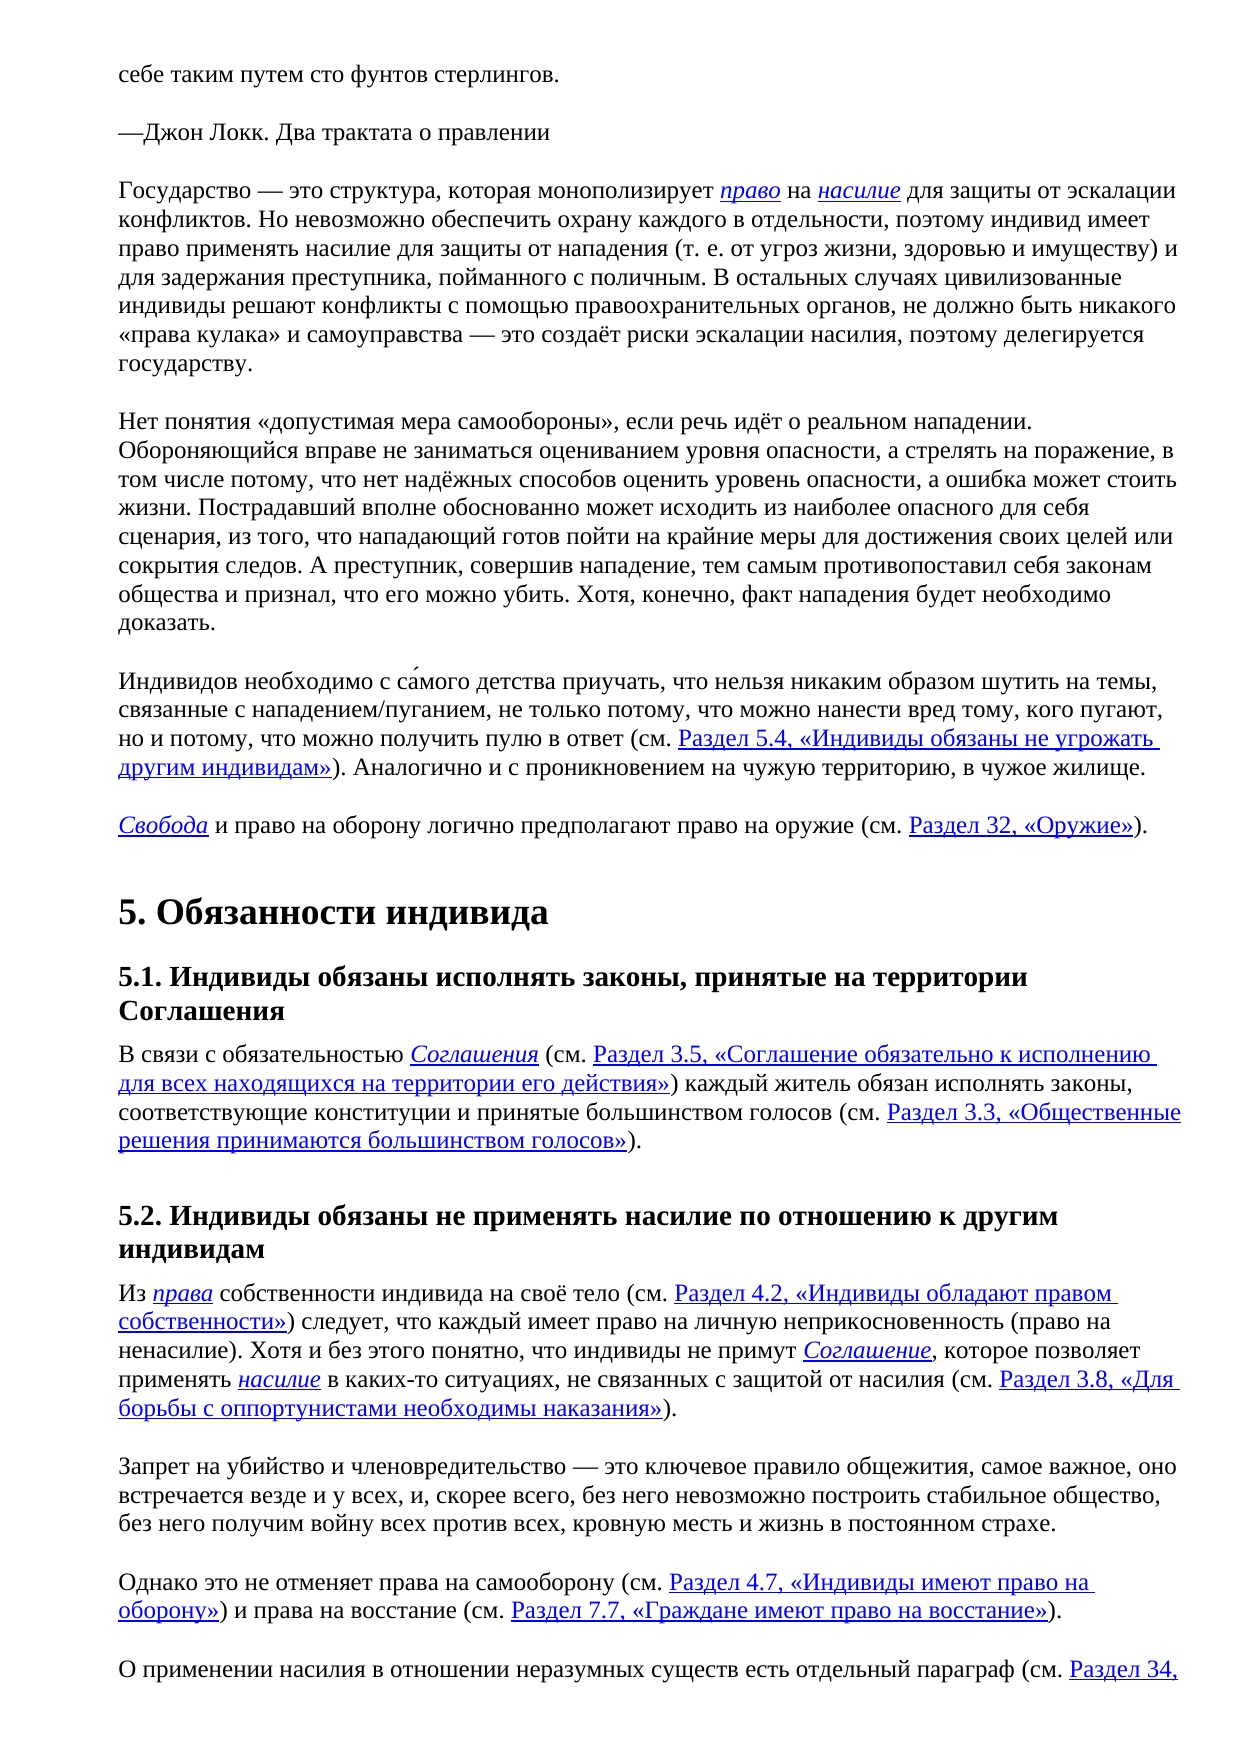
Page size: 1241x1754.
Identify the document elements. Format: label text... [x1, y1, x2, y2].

subtitle 5.1. Индивиды обязаны исполнять законы, принятые на территории Соглашения [118, 959, 1181, 1027]
text Нет понятия «допустимая мера самообороны», если речь идёт о реальном нападении. Обороняющийся вправе не заниматься оцениванием уровня опасности, а стрелять на поражение, в том числе потому, что нет надёжных способов оценить уровень опасности, а ошибка может стоить жизни. Пострадавший вполне обоснованно может исходить из наиболее опасного для себя сценария, из того, что нападающий готов пойти на крайние меры для достижения своих целей или сокрытия следов. А преступник, совершив нападение, тем самым противопоставил себя законам общества и признал, что его можно убить. Хотя, конечно, факт нападения будет необходимо доказать. [118, 406, 1181, 636]
text Государство — это структура, которая монополизирует право на насилие для защиты от эскалации конфликтов. Но невозможно обеспечить охрану каждого в отдельности, поэтому индивид имеет право применять насилие для защиты от нападения (т. е. от угроз жизни, здоровью и имуществу) и для задержания преступника, пойманного с поличным. В остальных случаях цивилизованные индивиды решают конфликты с помощью правоохранительных органов, не должно быть никакого «права кулака» и самоуправства — это создаёт риски эскалации насилия, поэтому делегируется государству. [118, 176, 1181, 377]
text Из права собственности индивида на своё тело (см. Раздел 4.2, «Индивиды обладают правом собственности») следует, что каждый имеет право на личную неприкосновенность (право на ненасилие). Хотя и без этого понятно, что индивиды не примут Соглашение, которое позволяет применять насилие в каких-то ситуациях, не связанных с защитой от насилия (см. Раздел 3.8, «Для борьбы с оппортунистами необходимы наказания»). [118, 1278, 1181, 1421]
text себе таким путем сто фунтов стерлингов. [118, 59, 1181, 88]
text —Джон Локк. Два трактата о правлении [118, 117, 1181, 146]
text В связи с обязательностью Соглашения (см. Раздел 3.5, «Соглашение обязательно к исполнению для всех находящихся на территории его действия») каждый житель обязан исполнять законы, соответствующие конституции и принятые большинством голосов (см. Раздел 3.3, «Общественные решения принимаются большинством голосов»). [118, 1039, 1181, 1154]
subtitle 5.2. Индивиды обязаны не применять насилие по отношению к другим индивидам [118, 1198, 1181, 1265]
text О применении насилия в отношении неразумных существ есть отдельный параграф (см. Раздел 34, [118, 1654, 1181, 1682]
text Свобода и право на оборону логично предполагают право на оружие (см. Раздел 32, «Оружие»). [118, 810, 1181, 839]
text Запрет на убийство и членовредительство — это ключевое правило общежития, самое важное, оно встречается везде и у всех, и, скорее всего, без него невозможно построить стабильное общество, без него получим войну всех против всех, кровную месть и жизнь в постоянном страхе. [118, 1451, 1181, 1537]
subtitle 5. Обязанности индивида [118, 889, 1181, 932]
text Однако это не отменяет права на самооборону (см. Раздел 4.7, «Индивиды имеют право на оборону») и права на восстание (см. Раздел 7.7, «Граждане имеют право на восстание»). [118, 1567, 1181, 1624]
text Индивидов необходимо с са́мого детства приучать, что нельзя никаким образом шутить на темы, связанные с нападением/пуганием, не только потому, что можно нанести вред тому, кого пугают, но и потому, что можно получить пулю в ответ (см. Раздел 5.4, «Индивиды обязаны не угрожать другим индивидам»). Аналогично и с проникновением на чужую территорию, в чужое жилище. [118, 666, 1181, 781]
